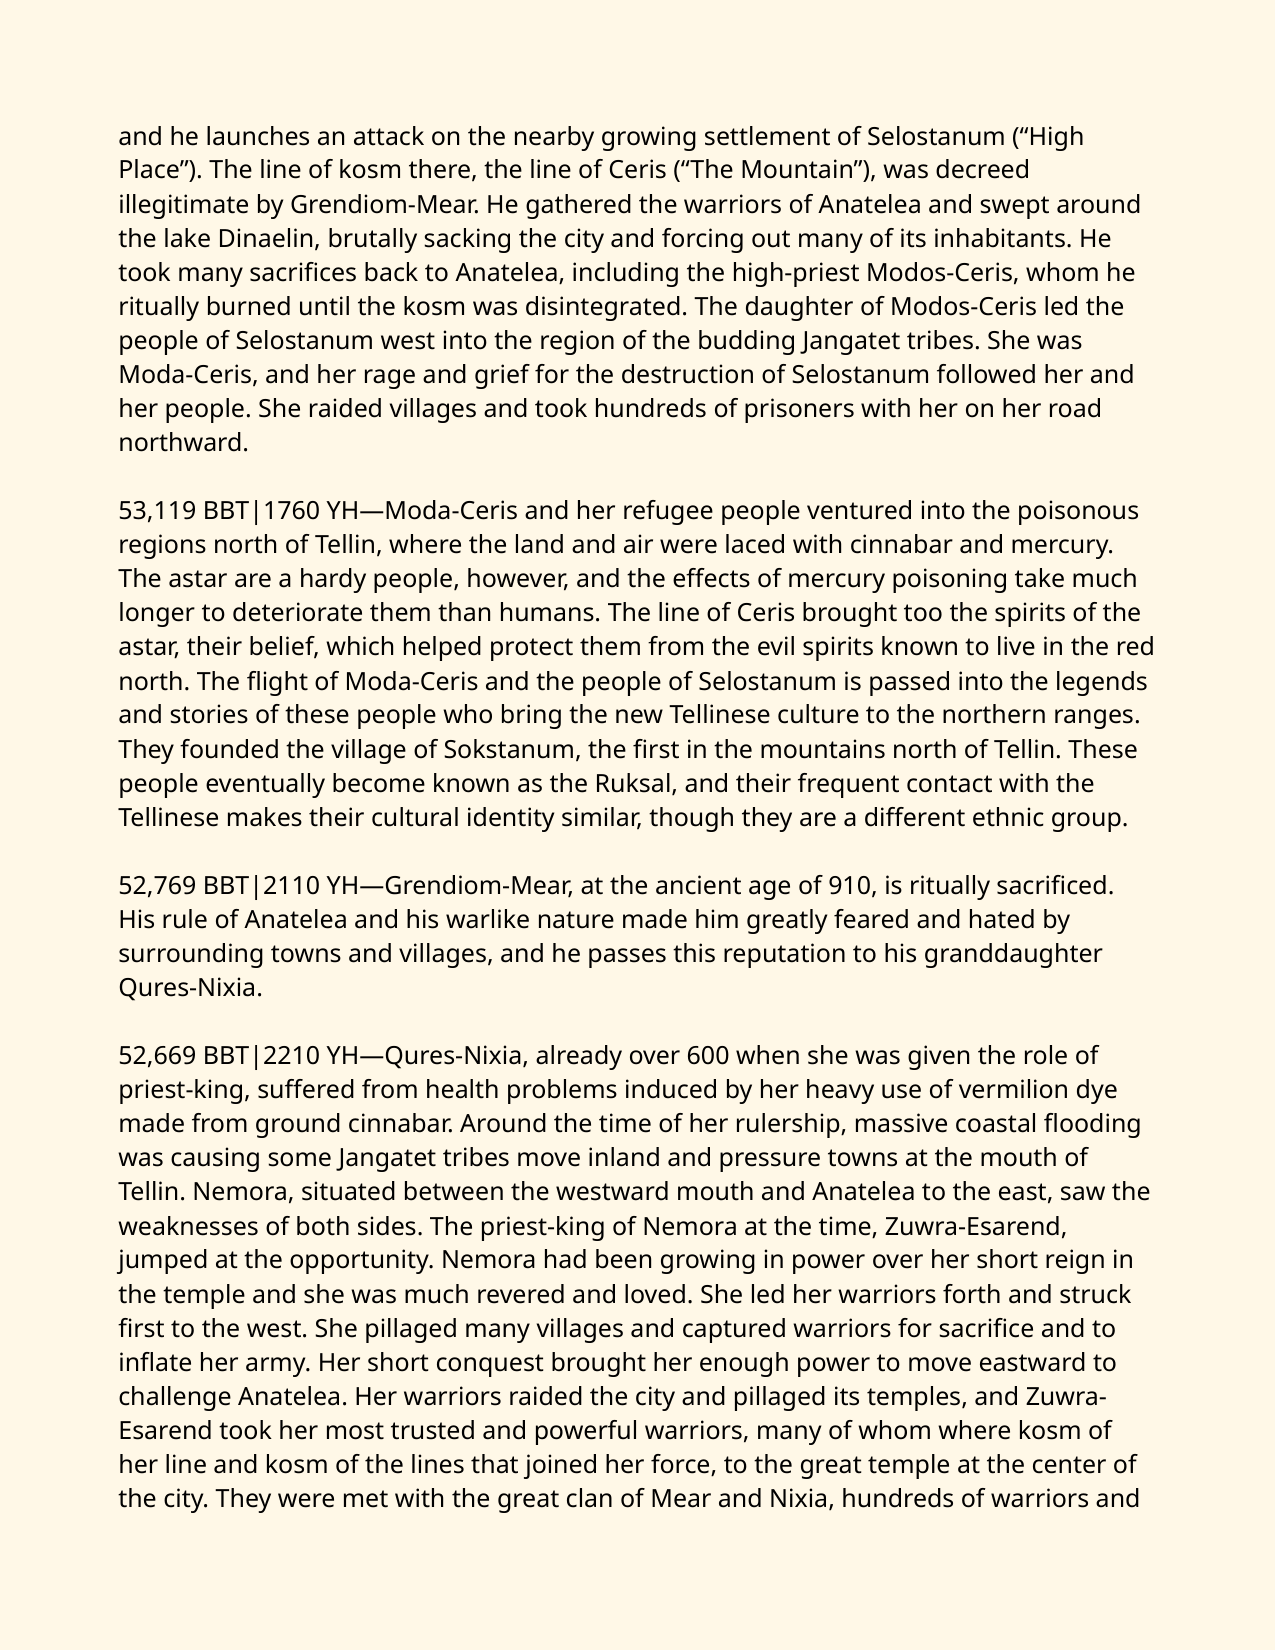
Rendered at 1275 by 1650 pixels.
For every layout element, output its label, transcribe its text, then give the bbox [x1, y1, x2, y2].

text and he launches an attack on the nearby growing settlement of Selostanum (“High Place”). The line of kosm there, the line of Ceris (“The Mountain”), was decreed illegitimate by Grendiom-Mear. He gathered the warriors of Anatelea and swept around the lake Dinaelin, brutally sacking the city and forcing out many of its inhabitants. He took many sacrifices back to Anatelea, including the high-priest Modos-Ceris, whom he ritually burned until the kosm was disintegrated. The daughter of Modos-Ceris led the people of Selostanum west into the region of the budding Jangatet tribes. She was Moda-Ceris, and her rage and grief for the destruction of Selostanum followed her and her people. She raided villages and took hundreds of prisoners with her on her road northward. [118, 118, 1157, 459]
text 53,119 BBT|1760 YH—Moda-Ceris and her refugee people ventured into the poisonous regions north of Tellin, where the land and air were laced with cinnabar and mercury. The astar are a hardy people, however, and the effects of mercury poisoning take much longer to deteriorate them than humans. The line of Ceris brought too the spirits of the astar, their belief, which helped protect them from the evil spirits known to live in the red north. The flight of Moda-Ceris and the people of Selostanum is passed into the legends and stories of these people who bring the new Tellinese culture to the northern ranges. They founded the village of Sokstanum, the first in the mountains north of Tellin. These people eventually become known as the Ruksal, and their frequent contact with the Tellinese makes their cultural identity similar, though they are a different ethnic group. [118, 493, 1157, 833]
text 52,769 BBT|2110 YH—Grendiom-Mear, at the ancient age of 910, is ritually sacrificed. His rule of Anatelea and his warlike nature made him greatly feared and hated by surrounding towns and villages, and he passes this reputation to his granddaughter Qures-Nixia. [118, 867, 1157, 1004]
text 52,669 BBT|2210 YH—Qures-Nixia, already over 600 when she was given the role of priest-king, suffered from health problems induced by her heavy use of vermilion dye made from ground cinnabar. Around the time of her rulership, massive coastal flooding was causing some Jangatet tribes move inland and pressure towns at the mouth of Tellin. Nemora, situated between the westward mouth and Anatelea to the east, saw the weaknesses of both sides. The priest-king of Nemora at the time, Zuwra-Esarend, jumped at the opportunity. Nemora had been growing in power over her short reign in the temple and she was much revered and loved. She led her warriors forth and struck first to the west. She pillaged many villages and captured warriors for sacrifice and to inflate her army. Her short conquest brought her enough power to move eastward to challenge Anatelea. Her warriors raided the city and pillaged its temples, and Zuwra-Esarend took her most trusted and powerful warriors, many of whom where kosm of her line and kosm of the lines that joined her force, to the great temple at the center of the city. They were met with the great clan of Mear and Nixia, hundreds of warriors and [118, 1038, 1157, 1515]
